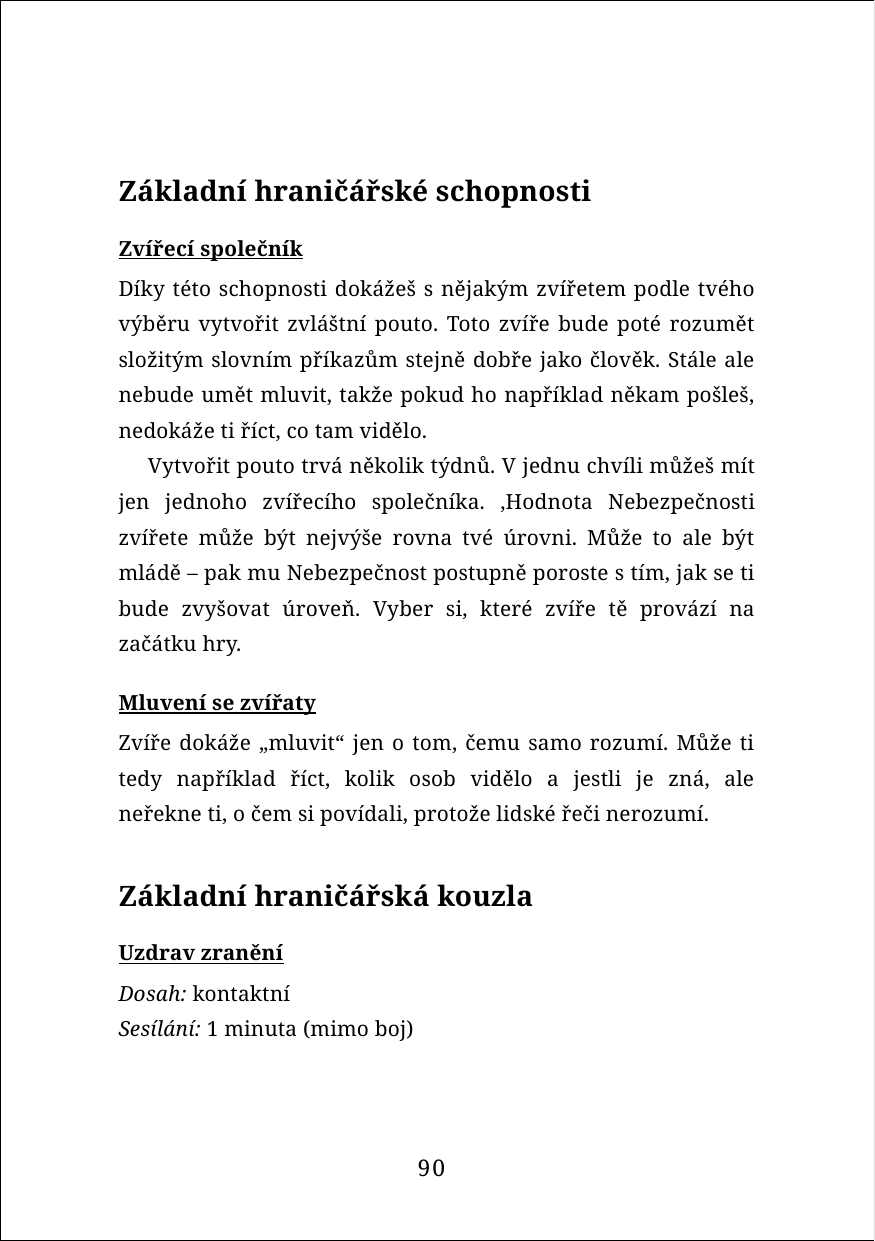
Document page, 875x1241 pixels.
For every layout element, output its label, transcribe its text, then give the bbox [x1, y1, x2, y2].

text Dosah: kontaktní Sesílání: 1 minuta (mimo boj) [118, 979, 756, 1043]
subtitle Mluvení se zvířaty [118, 688, 756, 717]
subtitle Základní hraničářské schopnosti [118, 172, 756, 210]
text Díky této schopnosti dokážeš s nějakým zvířetem podle tvého výběru vytvořit zvláštní pouto. Toto zvíře bude poté rozumět složitým slovním příkazům stejně dobře jako člověk. Stále ale nebude umět mluvit, takže pokud ho například někam pošleš, nedokáže ti říct, co tam vidělo. Vytvořit pouto trvá několik týdnů. V jednu chvíli můžeš mít jen jednoho zvířecího společníka. ‚Hodnota Nebezpečnosti zvířete může být nejvýše rovna tvé úrovni. Může to ale být mládě – pak mu Nebezpečnost postupně poroste s tím, jak se ti bude zvyšovat úroveň. Vyber si, které zvíře tě provází na začátku hry. [118, 274, 756, 658]
subtitle Základní hraničářská kouzla [118, 876, 756, 915]
text Zvíře dokáže „mluvit“ jen o tom, čemu samo rozumí. Může ti tedy například říct, kolik osob vidělo a jestli je zná, ale neřekne ti, o čem si povídali, protože lidské řeči nerozumí. [118, 728, 756, 828]
subtitle Uzdrav zranění [118, 938, 756, 967]
subtitle Zvířecí společník [118, 234, 756, 262]
